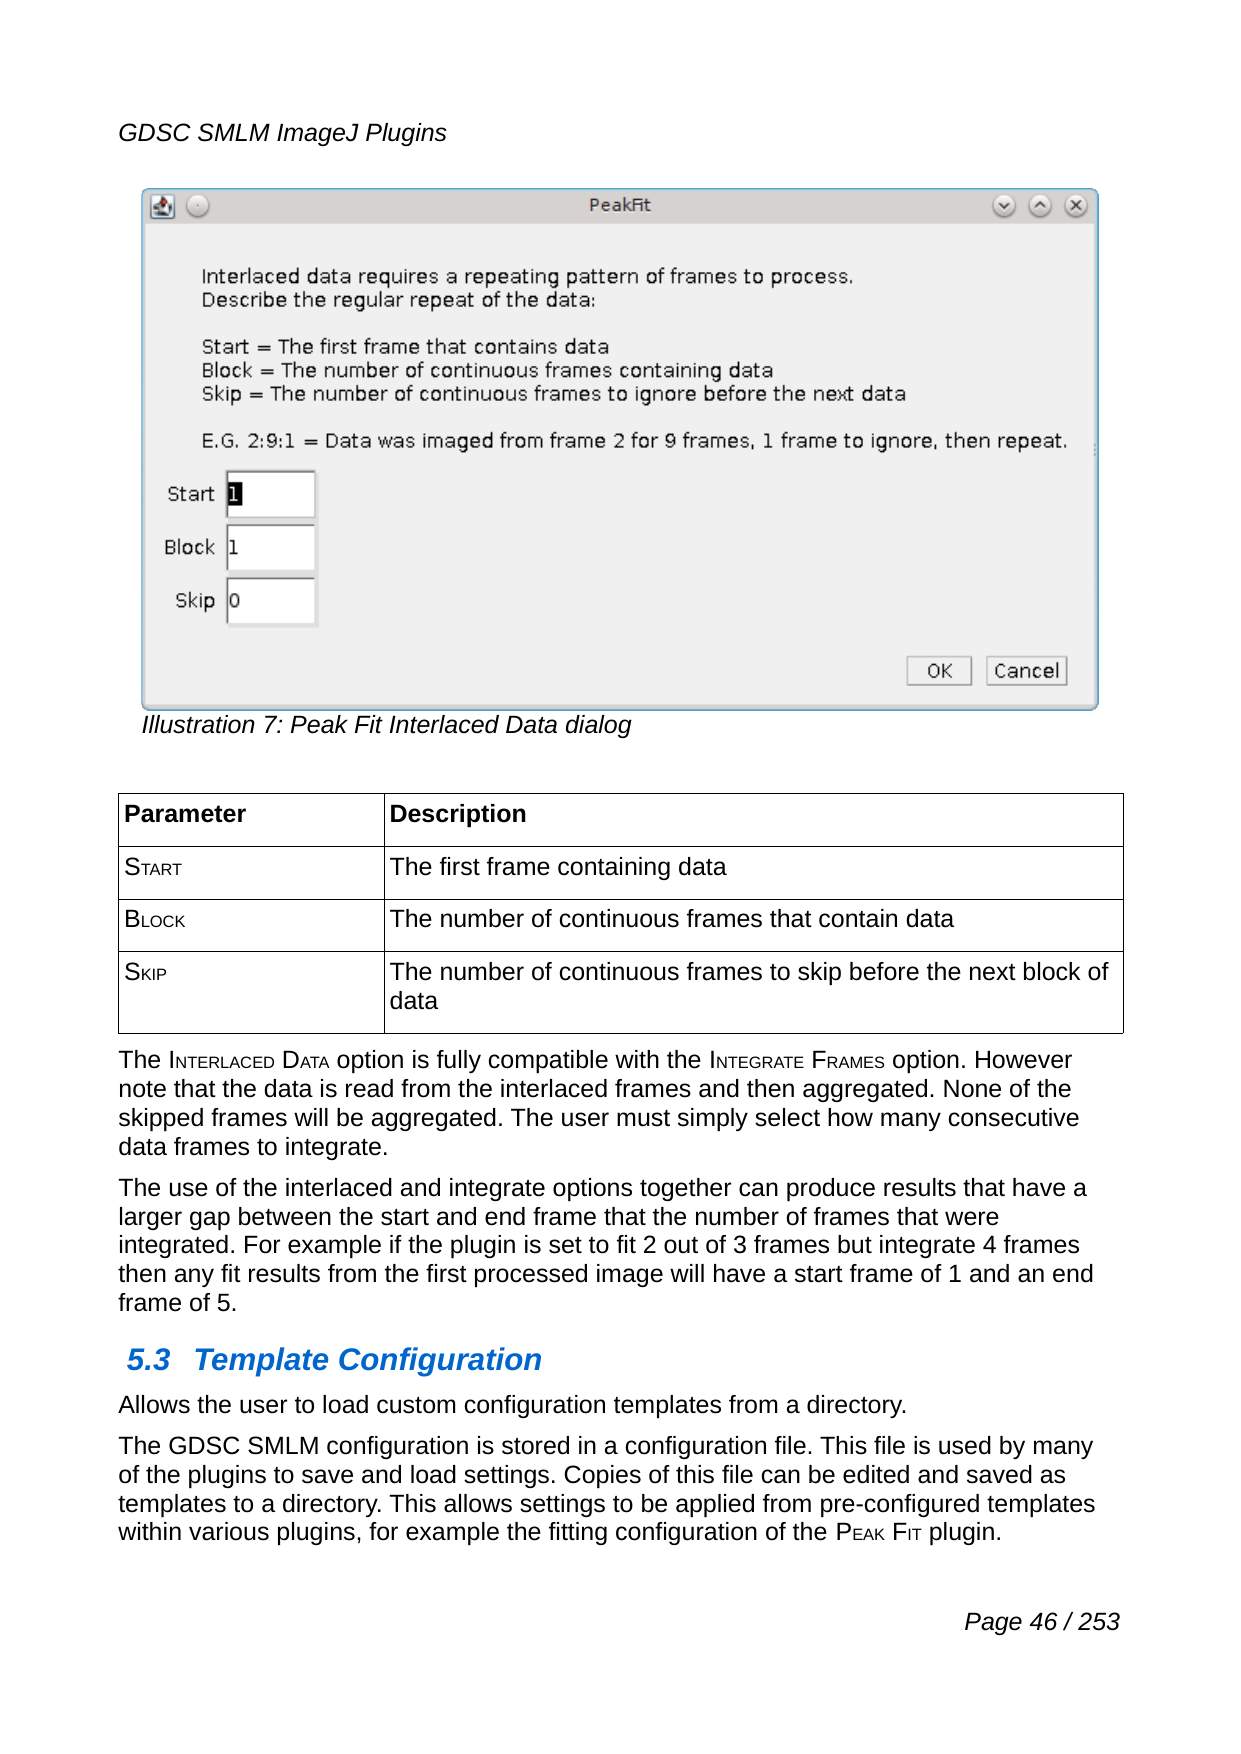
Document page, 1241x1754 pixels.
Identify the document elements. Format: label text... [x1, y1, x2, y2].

table_header Description [385, 794, 1123, 846]
table_header Parameter [119, 794, 384, 846]
text The GDSC SMLM configuration is stored in a configuration file. This file is used by many of the plugins to save and load settings. Copies of this file can be edited and saved as templates to a directory. This allows settings to be applied from pre-configured templates within various plugins, for example the fitting configuration of the Peak Fit plugin. [118, 1431, 1122, 1546]
table_cell The number of continuous frames that contain data [385, 900, 1123, 951]
table_cell Skip [119, 952, 384, 1033]
table_cell Start [119, 847, 384, 899]
text Illustration 7: Peak Fit Interlaced Data dialog [141, 711, 1099, 739]
text The use of the interlaced and integrate options together can produce results that have a larger gap between the start and end frame that the number of frames that were integrated. For example if the plugin is set to fit 2 out of 3 frames but integrate 4 frames then any fit results from the first processed image will have a start frame of 1 and an end frame of 5. [118, 1173, 1122, 1317]
picture [141, 188, 1099, 711]
text Allows the user to load custom configuration templates from a directory. [118, 1390, 1122, 1418]
subtitle Template Configuration [118, 1341, 1122, 1377]
text The Interlaced Data option is fully compatible with the Integrate Frames option. However note that the data is read from the interlaced frames and then aggregated. None of the skipped frames will be aggregated. The user must simply select how many consecutive data frames to integrate. [118, 1046, 1122, 1161]
table_cell The first frame containing data [385, 847, 1123, 899]
table_cell Block [119, 900, 384, 951]
table_cell The number of continuous frames to skip before the next block of data [385, 952, 1123, 1033]
